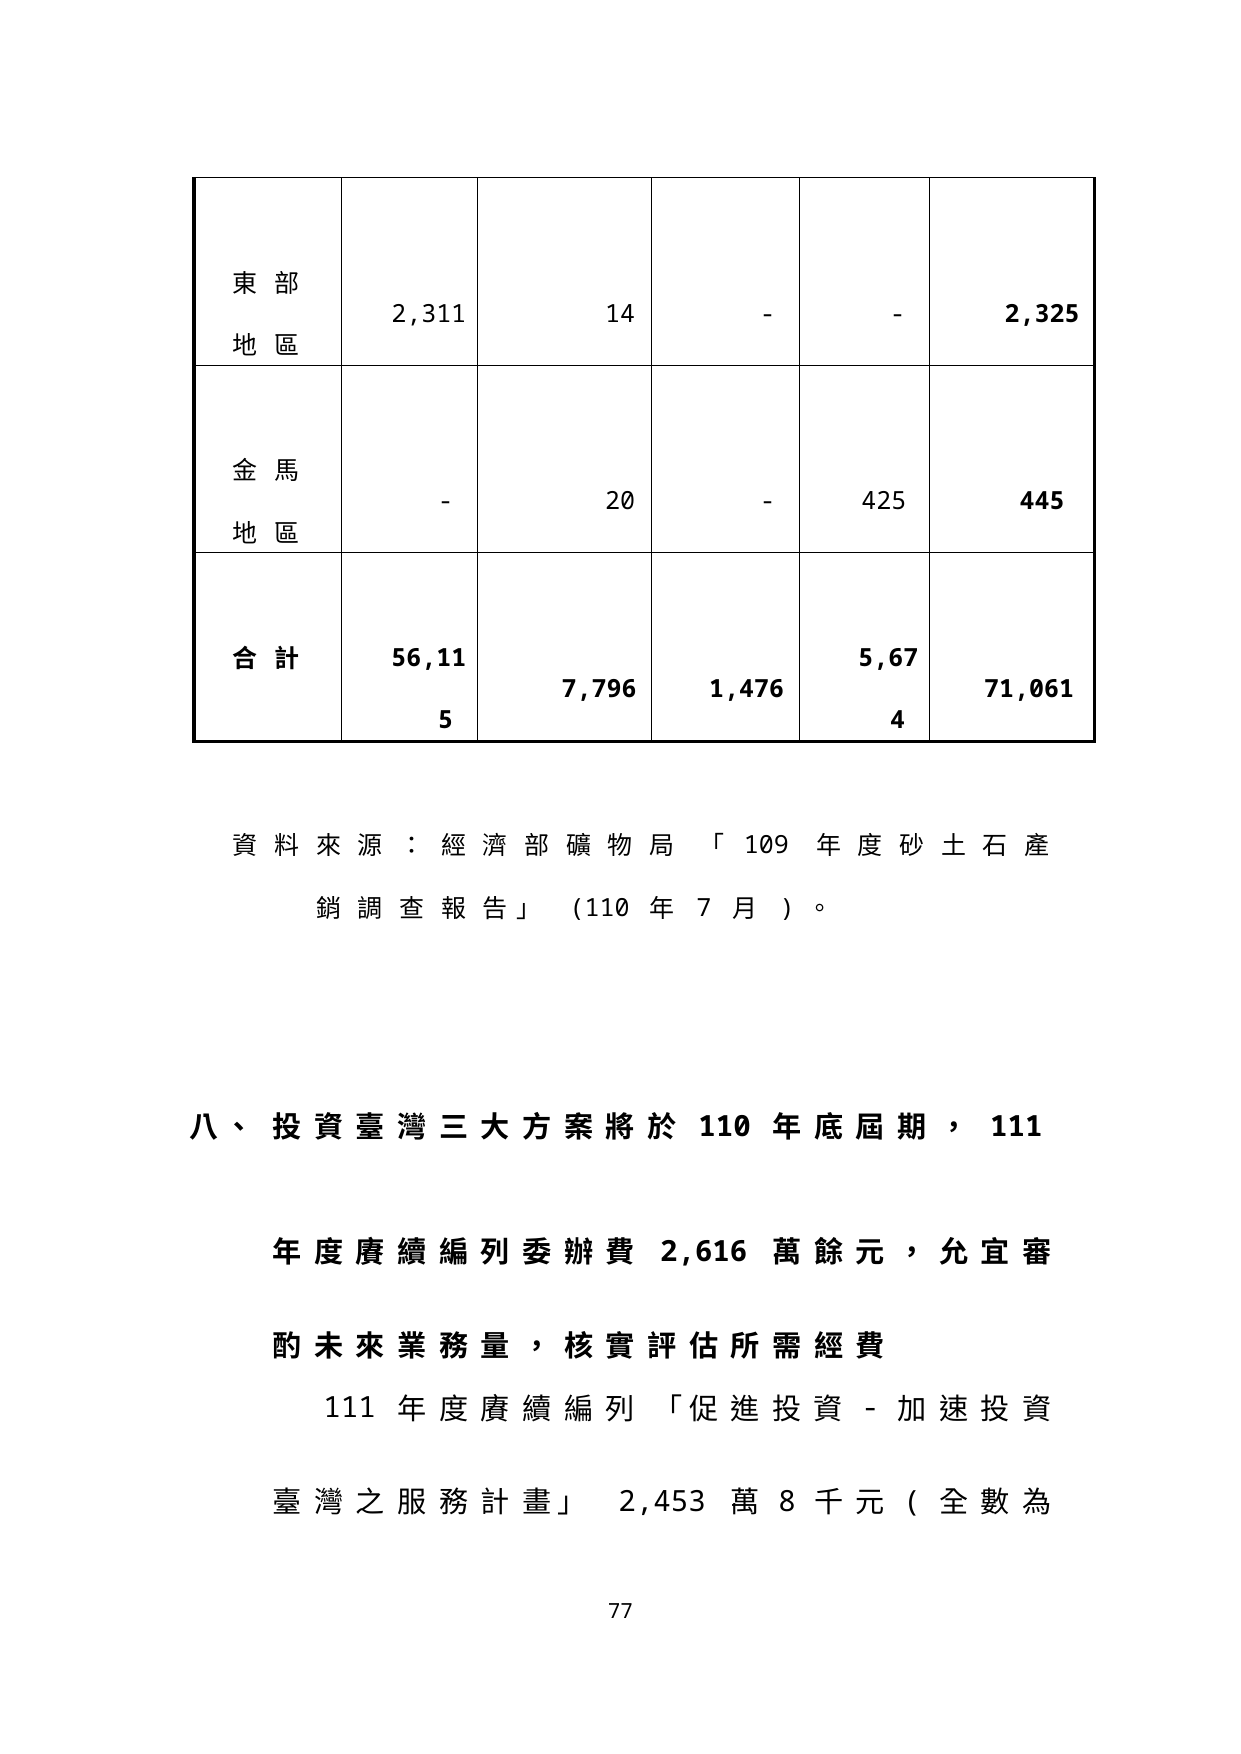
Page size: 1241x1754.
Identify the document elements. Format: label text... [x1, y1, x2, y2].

table_cell 金馬地區 [196, 366, 341, 552]
table_cell 1,476 [652, 553, 799, 740]
table_cell - [652, 178, 799, 365]
text 資料來源：經濟部礦物局「109年度砂土石產銷調查報告」(110年7月)。 [184, 802, 1058, 927]
table_cell 2,325 [930, 178, 1093, 365]
table_cell 56,115 [342, 553, 477, 740]
table_cell 445 [930, 366, 1093, 552]
table_cell 2,311 [342, 178, 477, 365]
table_cell 合計 [196, 553, 341, 740]
table_cell 東部地區 [196, 178, 341, 365]
text 八、投資臺灣三大方案將於110年底屆期，111年度賡續編列委辦費2,616萬餘元，允宜審酌未來業務量，核實評估所需經費 [183, 1052, 1058, 1365]
table_cell - [342, 366, 477, 552]
table_cell 20 [478, 366, 651, 552]
table_cell - [652, 366, 799, 552]
table_cell 7,796 [478, 553, 651, 740]
text 111年度賡續編列「促進投資-加速投資臺灣之服務計畫」2,453萬8千元(全數為 [242, 1365, 1058, 1552]
table_cell 425 [800, 366, 929, 552]
table_cell - [800, 178, 929, 365]
table_cell 71,061 [930, 553, 1093, 740]
table_cell 14 [478, 178, 651, 365]
table_cell 5,674 [800, 553, 929, 740]
